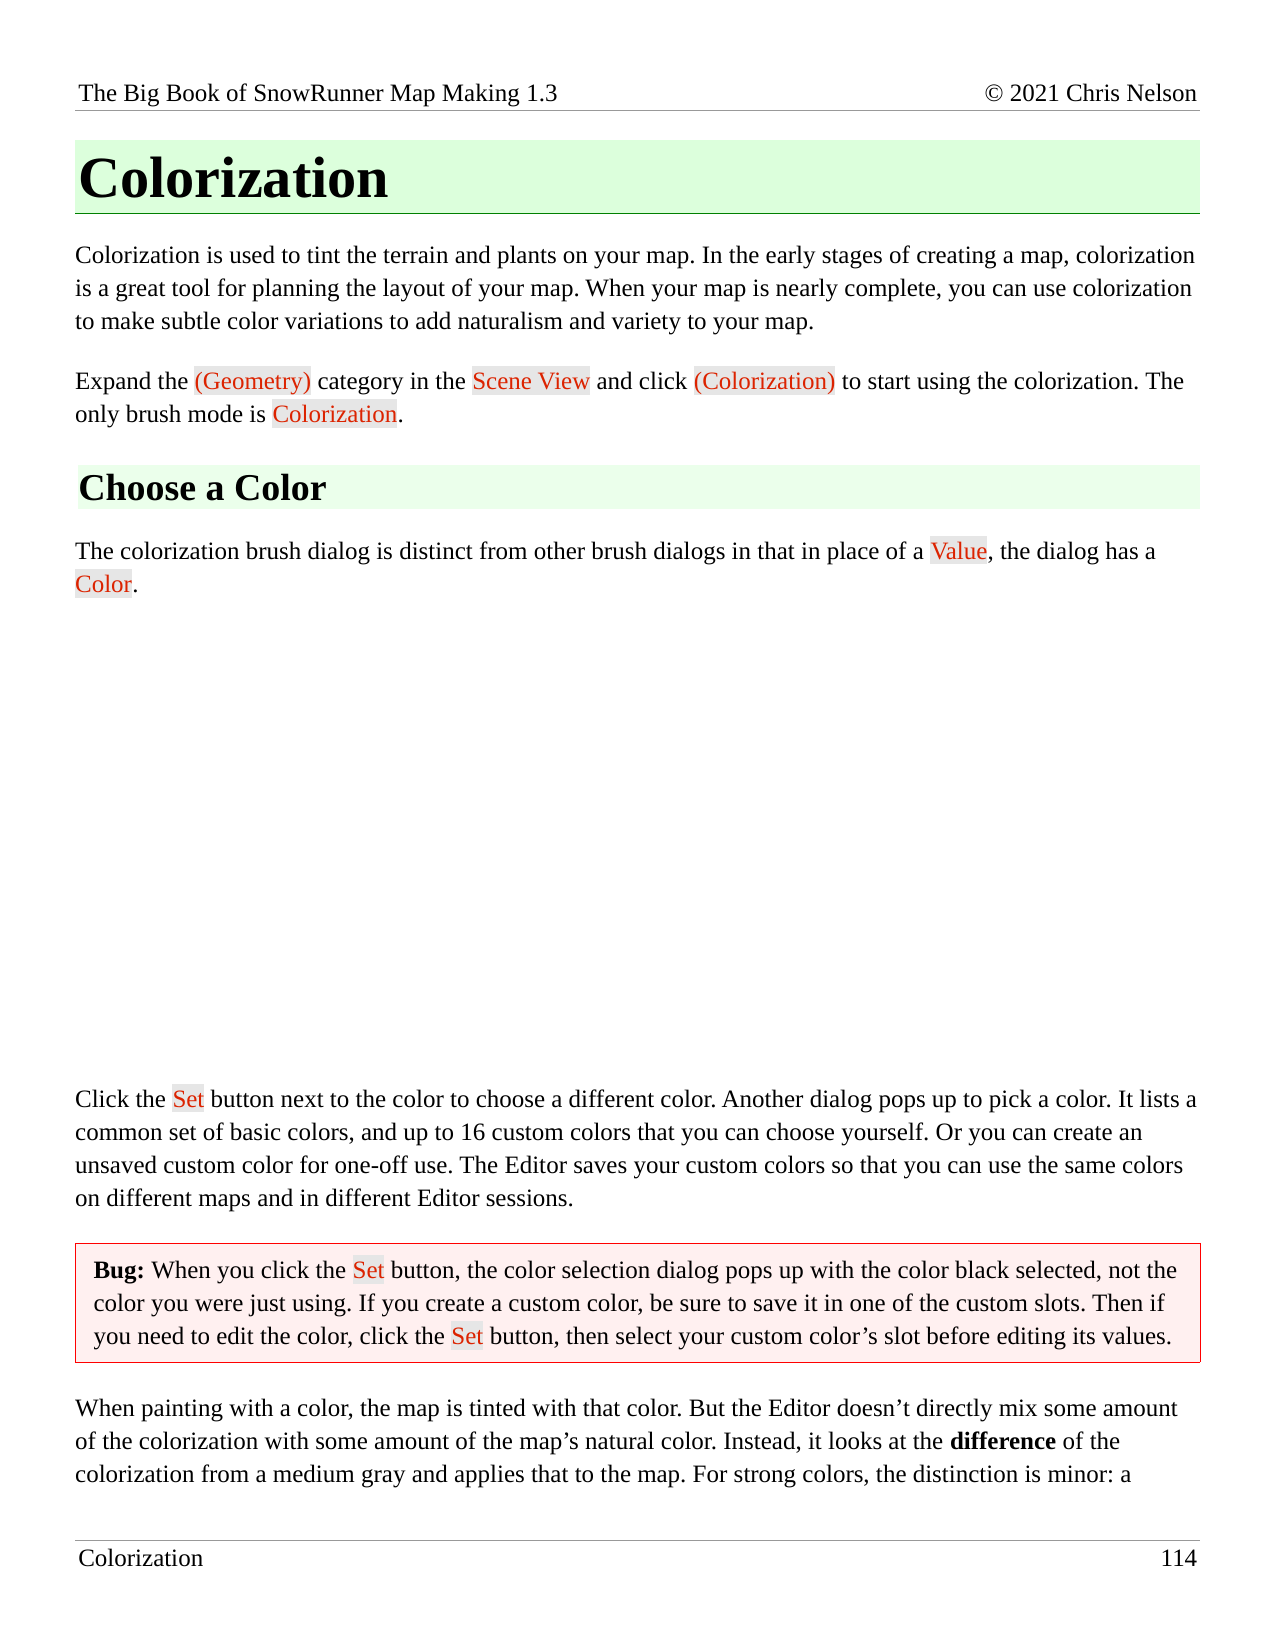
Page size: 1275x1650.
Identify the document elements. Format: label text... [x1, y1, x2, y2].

subtitle Choose a Color [78, 465, 1200, 509]
subtitle Colorization [75, 140, 1200, 213]
list When you click the Set button, the color selection dialog pops up with the color black selected, not the color you were just using. If you create a custom color, be sure to save it in one of the custom slots. Then if you need to edit the color, click the Set button, then select your custom color’s slot before editing its values. [76, 1244, 1200, 1362]
text Click the Set button next to the color to choose a different color. Another dialog pops up to pick a color. It lists a common set of basic colors, and up to 16 custom colors that you can choose yourself. Or you can create an unsaved custom color for one-off use. The Editor saves your custom colors so that you can use the same colors on different maps and in different Editor sessions. [75, 1084, 1200, 1212]
text Expand the (Geometry) category in the Scene View and click (Colorization) to start using the colorization. The only brush mode is Colorization. [75, 366, 1200, 428]
text When painting with a color, the map is tinted with that color. But the Editor doesn’t directly mix some amount of the colorization with some amount of the map’s natural color. Instead, it looks at the difference of the colorization from a medium gray and applies that to the map. For strong colors, the distinction is minor: a [75, 1393, 1200, 1488]
text Colorization is used to tint the terrain and plants on your map. In the early stages of creating a map, colorization is a great tool for planning the layout of your map. When your map is nearly complete, you can use colorization to make subtle color variations to add naturalism and variety to your map. [75, 240, 1200, 335]
text The colorization brush dialog is distinct from other brush dialogs in that in place of a Value, the dialog has a Color. [75, 536, 1200, 598]
